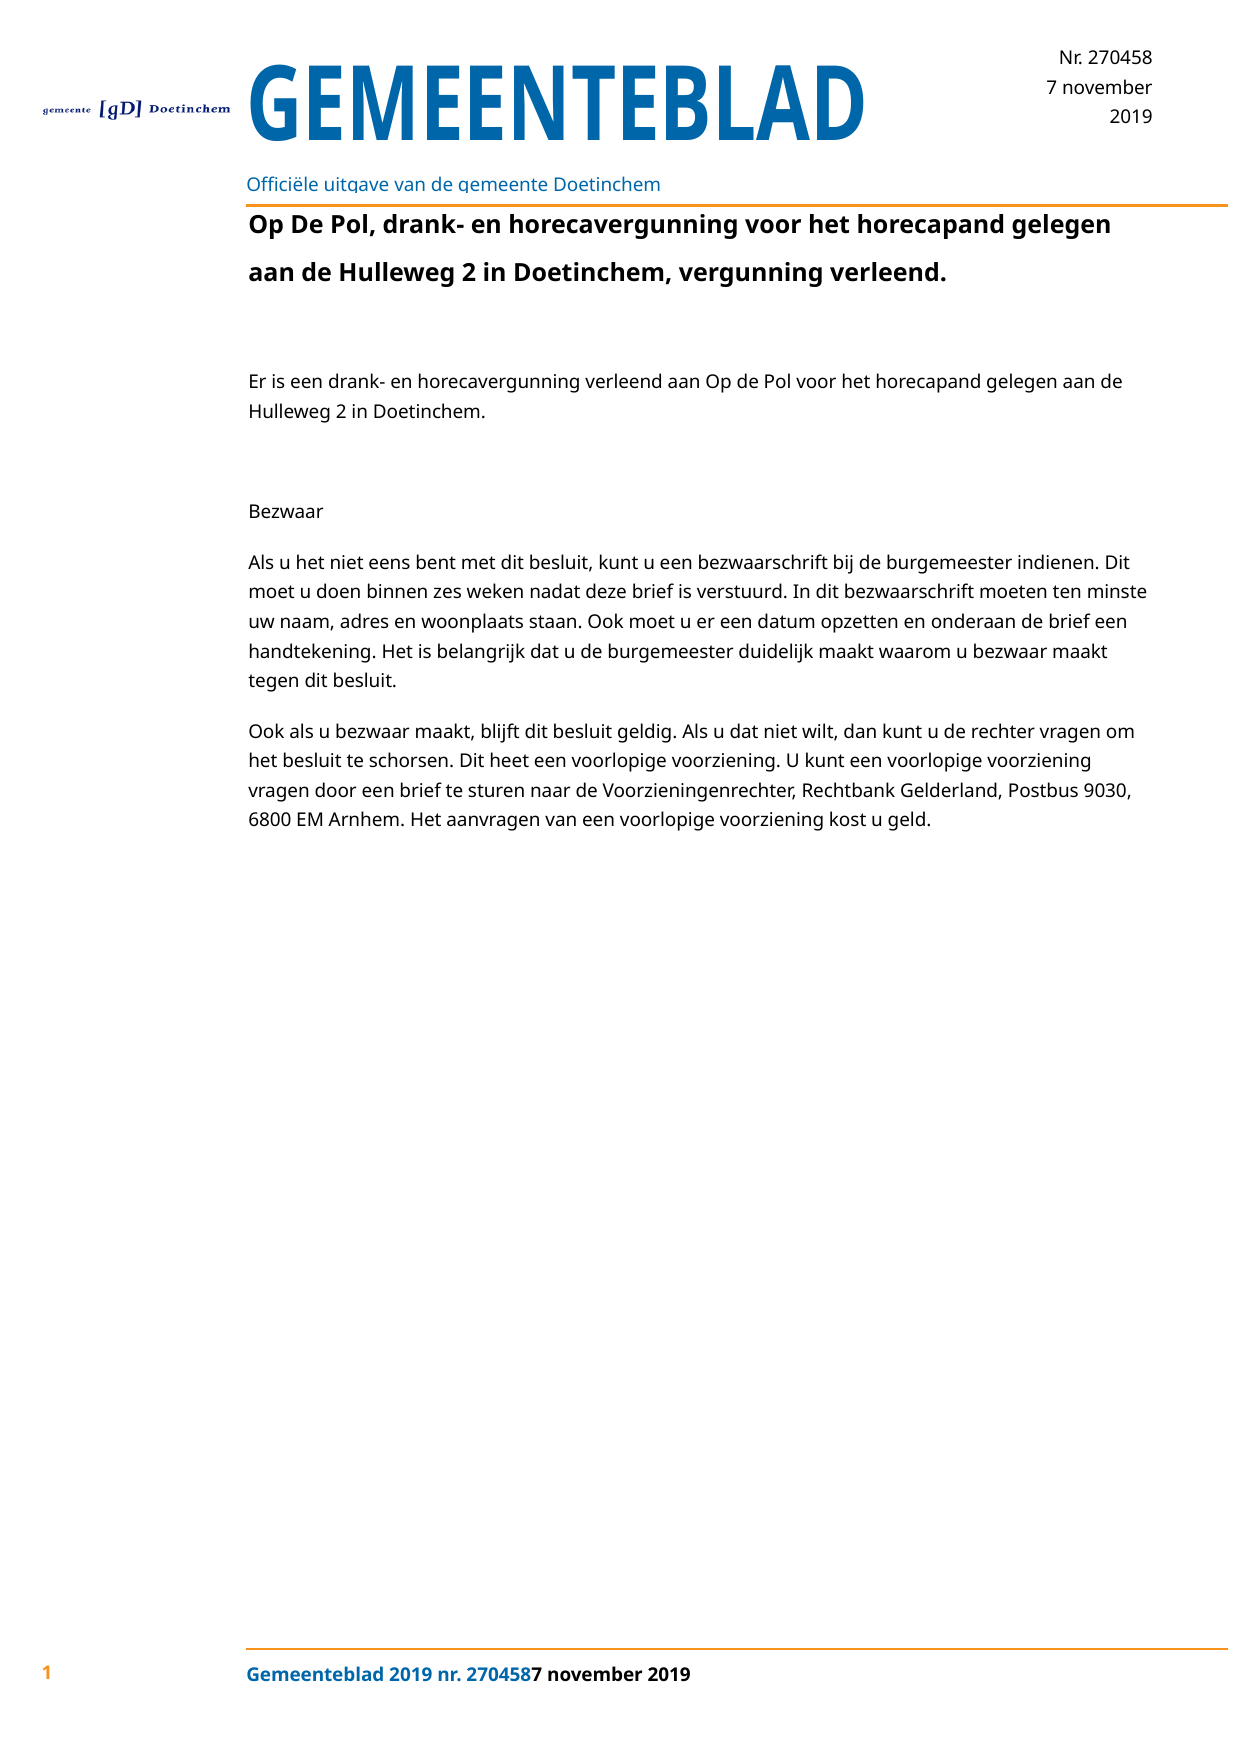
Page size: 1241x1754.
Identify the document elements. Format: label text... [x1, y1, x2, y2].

picture [41, 47, 231, 172]
text Op De Pol, drank- en horecavergunning voor het horecapand gelegen aan de Hulleweg 2 in Doetinchem, vergunning verleend. [248, 207, 1152, 288]
text Ook als u bezwaar maakt, blijft dit besluit geldig. Als u dat niet wilt, dan kunt u de rechter vragen om het besluit te schorsen. Dit heet een voorlopige voorziening. U kunt een voorlopige voorziening vragen door een brief te sturen naar de Voorzieningenrechter, Rechtbank Gelderland, Postbus 9030, 6800 EM Arnhem. Het aanvragen van een voorlopige voorziening kost u geld. [248, 718, 1152, 832]
text Als u het niet eens bent met dit besluit, kunt u een bezwaarschrift bij de burgemeester indienen. Dit moet u doen binnen zes weken nadat deze brief is verstuurd. In dit bezwaarschrift moeten ten minste uw naam, adres en woonplaats staan. Ook moet u er een datum opzetten en onderaan de brief een handtekening. Het is belangrijk dat u de burgemeester duidelijk maakt waarom u bezwaar maakt tegen dit besluit. [248, 549, 1152, 693]
text Er is een drank- en horecavergunning verleend aan Op de Pol voor het horecapand gelegen aan de Hulleweg 2 in Doetinchem. [248, 368, 1152, 424]
text Bezwaar [248, 499, 1152, 524]
